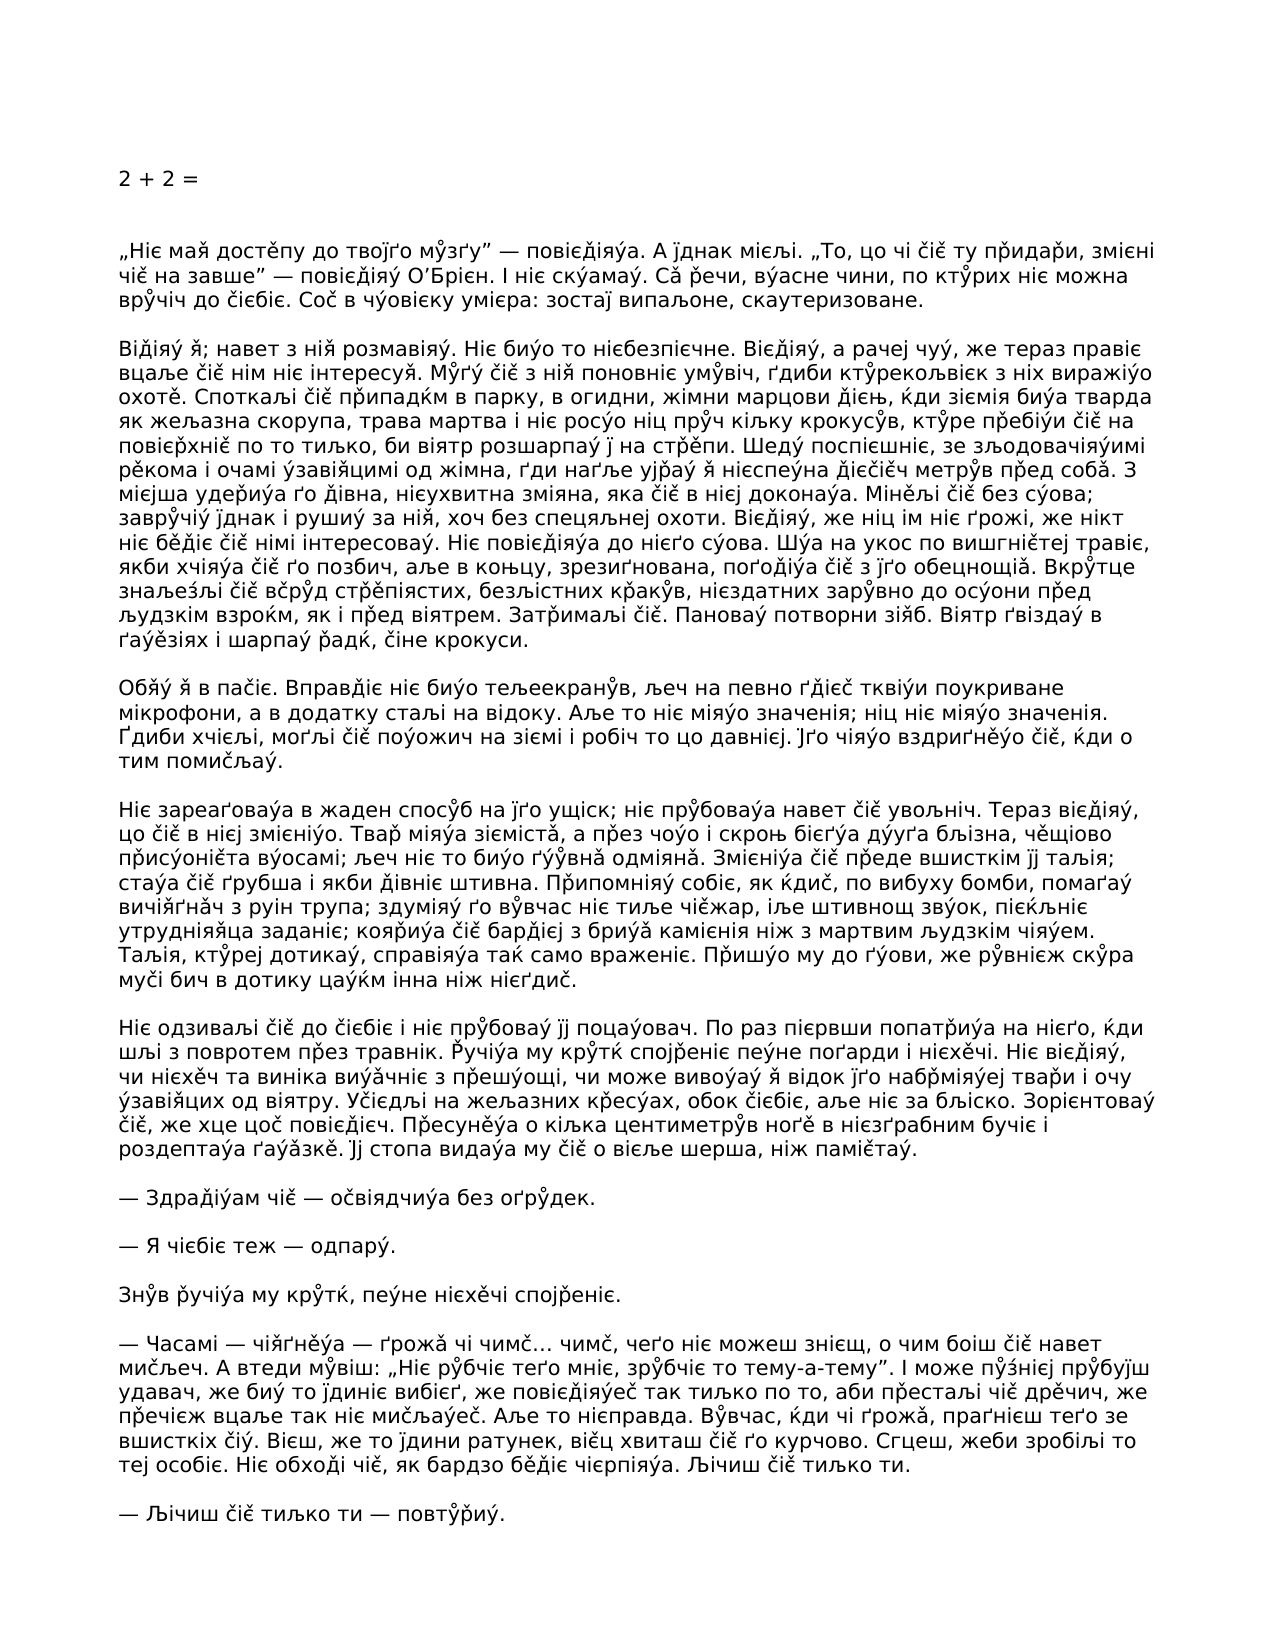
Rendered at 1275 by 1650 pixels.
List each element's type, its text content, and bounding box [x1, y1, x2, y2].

text Від̌іяу́ я̌; навет з нія̌ розмавіяу́. Ніє биу́о то нієбезпієчне. Вієд̌іяу́, а рачеј чуу́, же тераз правіє вцаље с̌іє̌ нім ніє інтересуя̌. Му̊ґу́ с̌іє̌ з нія̌ поновніє уму̊віч, ґдиби кту̊рекољвієк з ніх виражіу́о охоте̌. Споткаљі с̌іє̌ пр̌ипадќм в парку, в огидни, жімни марцови д̌ієњ, ќди зіємія биу́а тварда як жељазна скорупа, трава мартва і ніє росу́о ніц пру̊ч кіљку крокусу̊в, кту̊ре пр̌ебіу́и с̌іє̌ на повієр̌хніє̌ по то тиљко, би віятр розшарпау́ ȷ̈ на стр̌е̌пи. Шеду́ поспієшніє, зе зљодовачіяу́имі ре̌кома і очамі у́завія̌цимі од жімна, ґди наґље ујр̌ау́ я̌ нієспеу́на д̌ієс̌іє̌ч метру̊в пр̌ед соба̌. З мієјша удер̌иу́а ґо д̌івна, нієухвитна зміяна, яка с̌іє̌ в нієј доконау́а. Міне̌љі с̌іє̌ без су́ова; завру̊чіу́ ȷ̈днак і рушиу́ за нія̌, хоч без спецяљнеј охоти. Вієд̌іяу́, же ніц ім ніє ґрожі, же нікт ніє бе̌д̌іє с̌іє̌ німі інтересовау́. Ніє повієд̌іяу́а до нієґо су́ова. Шу́а на укос по вишгніє̌теј травіє, якби хчіяу́а с̌іє̌ ґо позбич, аље в коњцу, зрезиґнована, поґод̌іу́а с̌іє̌ з ȷ̈ґо обецнощіа̌. Вкру̊тце знаљез́љі с̌іє̌ вс̌ру̊д стр̌е̌піястих, безљістних кр̌аку̊в, нієздатних зару̊вно до осу́они пр̌ед људзкім взроќм, як і пр̌ед віятрем. Затр̌имаљі с̌іє̌. Пановау́ потворни зія̌б. Віятр ґвіздау́ в ґау́е̌зіях і шарпау́ р̌адќ, с̌іне крокуси. [118, 337, 1157, 652]
text Ніє зареаґовау́а в жаден спосу̊б на ȷ̈ґо ущіск; ніє пру̊бовау́а навет с̌іє̌ увољніч. Тераз вієд̌іяу́, цо с̌іє̌ в нієј змієніу́о. Твар̌ міяу́а зієміста̌, а пр̌ез чоу́о і скроњ бієґу́а ду́уґа бљізна, че̌щіово пр̌ису́оніє̌та ву́осамі; љеч ніє то биу́о ґу́у̊вна̌ одміяна̌. Змієніу́а с̌іє̌ пр̌еде вшисткім ȷ̈ј таљія; стау́а с̌іє̌ ґрубша і якби д̌івніє штивна. Пр̌ипомніяу́ собіє, як ќдис̌, по вибуху бомби, помаґау́ вичія̌ґна̌ч з руін трупа; здуміяу́ ґо ву̊вчас ніє тиље чіє̌жар, іље штивнощ зву́ок, пієќљніє утрудніяя̌ца заданіє; кояр̌иу́а с̌іє̌ бард̌ієј з бриу́а̌ камієнія ніж з мартвим људзкім чіяу́ем. Таљія, кту̊реј дотикау́, справіяу́а таќ само враженіє. Пр̌ишу́о му до ґу́ови, же ру̊внієж ску̊ра мус̌і бич в дотику цау́ќм інна ніж нієґдис̌. [118, 798, 1157, 992]
text 2 + 2 = [118, 167, 1157, 191]
text — Часамі — чія̌ґне̌у́а — ґрожа̌ чі чимс̌… чимс̌, чеґо ніє можеш знієщ, о чим боіш с̌іє̌ навет мис̌љеч. А втеди му̊віш: „Ніє ру̊бчіє теґо мніє, зру̊бчіє то тему-а-тему”. І може пу̊з́нієј пру̊буȷ̈ш удавач, же биу́ то ȷ̈диніє вибієґ, же повієд̌іяу́ес̌ так тиљко по то, аби пр̌естаљі чіє̌ дре̌чич, же пр̌ечієж вцаље так ніє мис̌љау́ес̌. Аље то нієправда. Ву̊вчас, ќди чі ґрожа̌, праґнієш теґо зе вшисткіх с̌іу́. Вієш, же то ȷ̈дини ратунек, віє̌ц хвиташ с̌іє̌ ґо курчово. Cгцеш, жеби зробіљі то теј особіє. Ніє обход̌і чіє̌, як бардзо бе̌д̌іє чієрпіяу́а. Љічиш с̌іє̌ тиљко ти. [118, 1332, 1157, 1477]
text — Я чієбіє теж — одпару́. [118, 1234, 1157, 1259]
text Обя̌у́ я̌ в пас̌іє. Вправд̌іє ніє биу́о тељеекрану̊в, љеч на певно ґд̌ієс̌ тквіу́и поукриване мікрофони, а в додатку стаљі на відоку. Аље то ніє міяу́о значенія; ніц ніє міяу́о значенія. Ґдиби хчієљі, моґљі с̌іє̌ поу́ожич на зіємі і робіч то цо давнієј. Ј̈ґо чіяу́о вздриґне̌у́о с̌іє̌, ќди о тим помис̌љау́. [118, 676, 1157, 773]
text „Ніє мая̌ досте̌пу до твоȷ̈ґо му̊зґу” — повієд̌іяу́а. А ȷ̈днак мієљі. „То, цо чі с̌іє̌ ту пр̌идар̌и, змієні чіє̌ на завше” — повієд̌іяу́ О’Брієн. І ніє ску́амау́. Са̌ р̌ечи, ву́асне чини, по кту̊рих ніє можна вру̊чіч до с̌ієбіє. Cос̌ в чу́овієку умієра: зостаȷ̈ випаљоне, скаутеризоване. [118, 239, 1157, 312]
text Зну̊в р̌учіу́а му кру̊тќ, пеу́не нієхе̌чі спојр̌еніє. [118, 1283, 1157, 1307]
text — Здрад̌іу́ам чіє̌ — ос̌віядчиу́а без оґру̊дек. [118, 1186, 1157, 1210]
text Ніє одзиваљі с̌іє̌ до с̌ієбіє і ніє пру̊бовау́ ȷ̈ј поцау́овач. По раз пієрвши попатр̌иу́а на нієґо, ќди шљі з повротем пр̌ез травнік. Р̌учіу́а му кру̊тќ спојр̌еніє пеу́не поґарди і нієхе̌чі. Ніє вієд̌іяу́, чи нієхе̌ч та виніка виу́а̌чніє з пр̌ешу́ощі, чи може вивоу́ау́ я̌ відок ȷ̈ґо набр̌міяу́еј твар̌и і очу у́завія̌цих од віятру. Ус̌ієдљі на жељазних кр̌есу́ах, обок с̌ієбіє, аље ніє за бљіско. Зорієнтовау́ с̌іє̌, же хце цос̌ повієд̌ієч. Пр̌есуне̌у́а о кіљка центиметру̊в ноґе̌ в нієзґрабним бучіє і роздептау́а ґау́а̌зке̌. Ј̈ј стопа видау́а му с̌іє̌ о вієље шерша, ніж паміє̌тау́. [118, 1016, 1157, 1162]
text — Љічиш с̌іє̌ тиљко ти — повту̊р̌иу́. [118, 1502, 1157, 1526]
